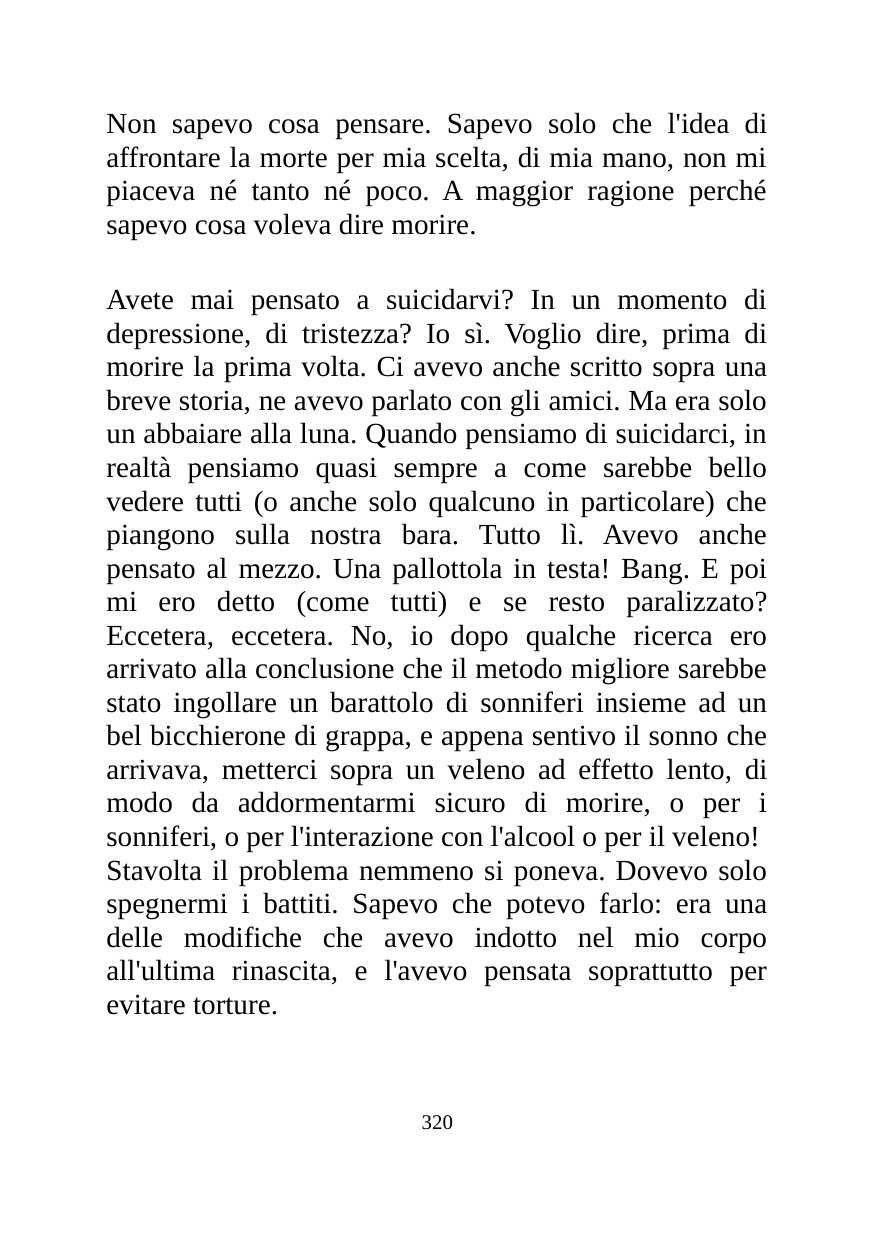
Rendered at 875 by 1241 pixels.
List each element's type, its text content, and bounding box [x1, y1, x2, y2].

text Stavolta il problema nemmeno si poneva. Dovevo solo spegnermi i battiti. Sapevo che potevo farlo: era una delle modifiche che avevo indotto nel mio corpo all'ultima rinascita, e l'avevo pensata soprattutto per evitare torture. [106, 853, 768, 1020]
text Non sapevo cosa pensare. Sapevo solo che l'idea di affrontare la morte per mia scelta, di mia mano, non mi piaceva né tanto né poco. A maggior ragione perché sapevo cosa voleva dire morire. [106, 106, 768, 240]
text Avete mai pensato a suicidarvi? In un momento di depressione, di tristezza? Io sì. Voglio dire, prima di morire la prima volta. Ci avevo anche scritto sopra una breve storia, ne avevo parlato con gli amici. Ma era solo un abbaiare alla luna. Quando pensiamo di suicidarci, in realtà pensiamo quasi sempre a come sarebbe bello vedere tutti (o anche solo qualcuno in particolare) che piangono sulla nostra bara. Tutto lì. Avevo anche pensato al mezzo. Una pallottola in testa! Bang. E poi mi ero detto (come tutti) e se resto paralizzato? Eccetera, eccetera. No, io dopo qualche ricerca ero arrivato alla conclusione che il metodo migliore sarebbe stato ingollare un barattolo di sonniferi insieme ad un bel bicchierone di grappa, e appena sentivo il sonno che arrivava, metterci sopra un veleno ad effetto lento, di modo da addormentarmi sicuro di morire, o per i sonniferi, o per l'interazione con l'alcool o per il veleno! [106, 282, 768, 853]
